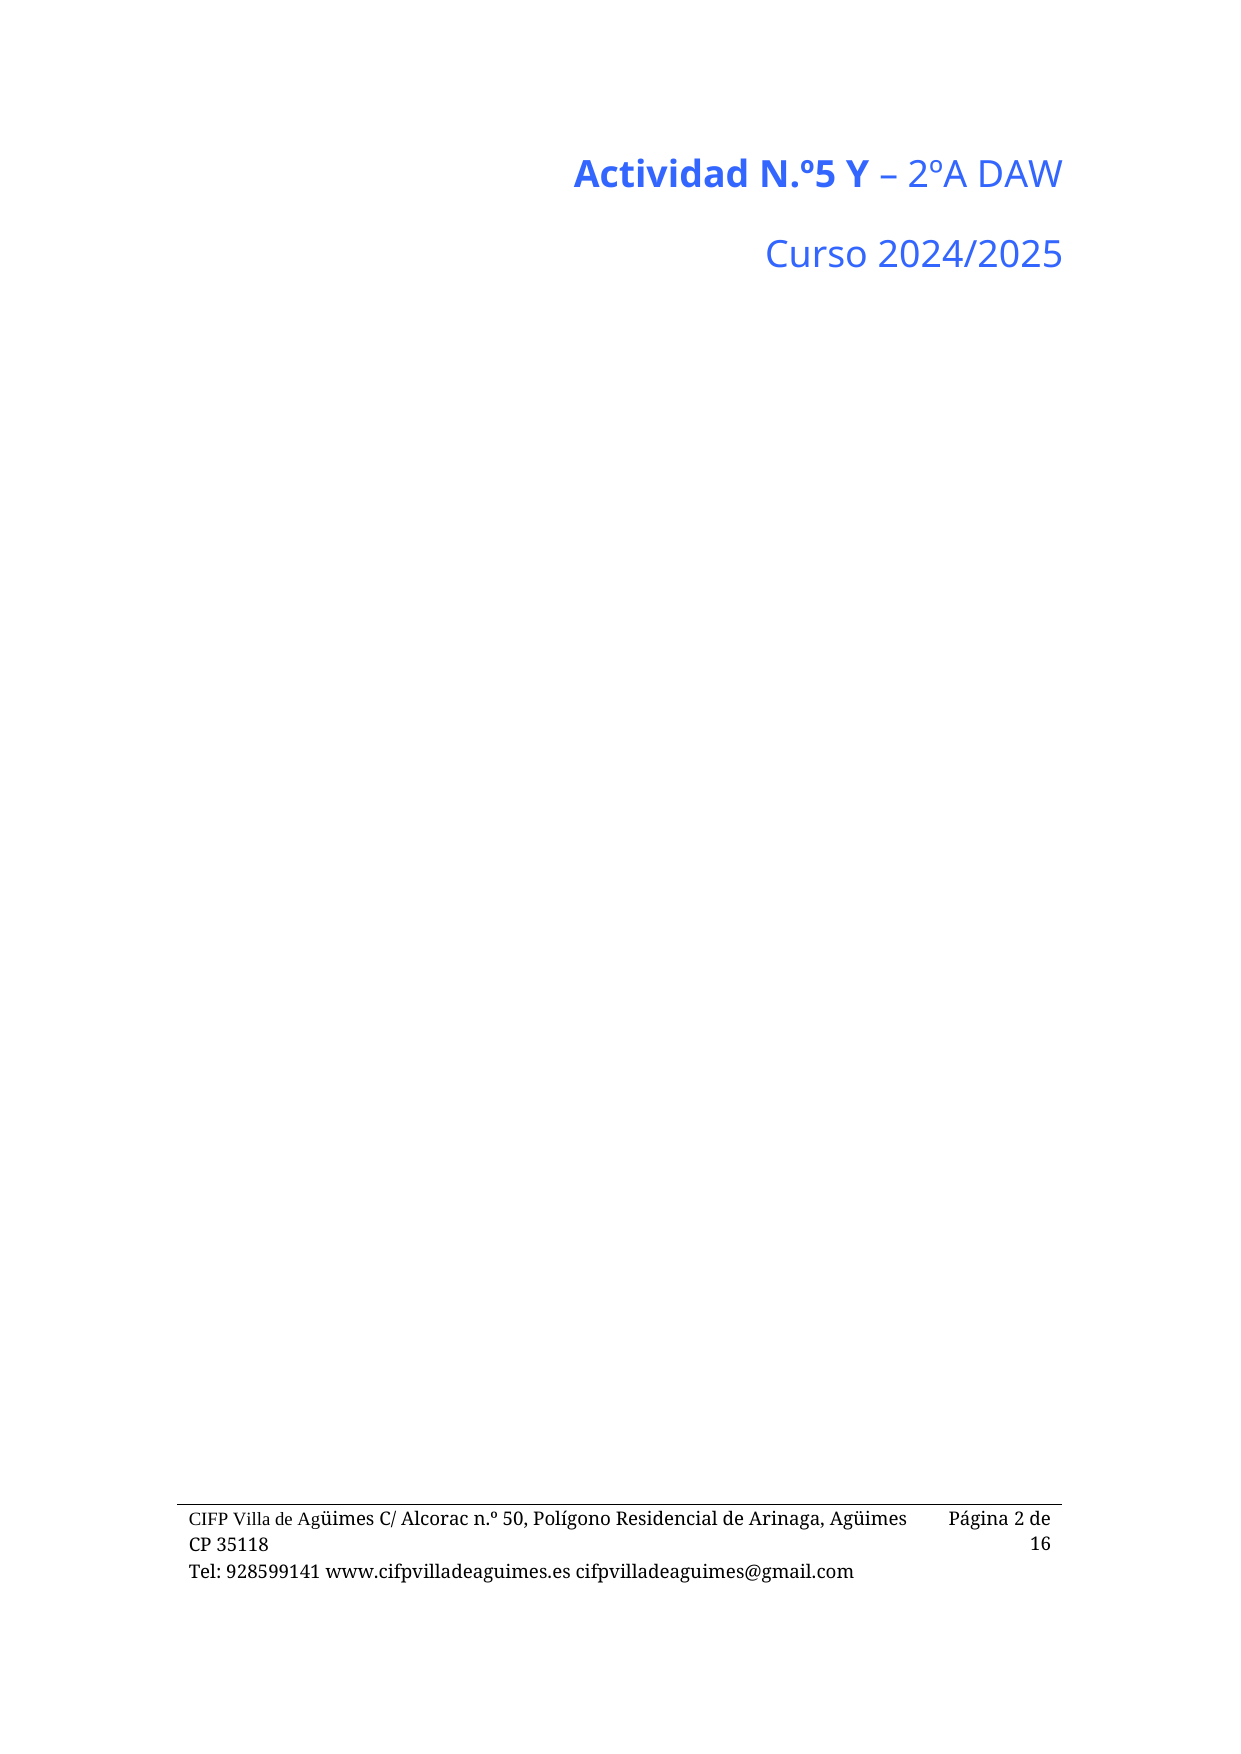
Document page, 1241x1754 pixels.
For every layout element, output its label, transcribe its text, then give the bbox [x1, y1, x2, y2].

text Actividad N.º5 Y – 2ºA DAW [177, 148, 1063, 199]
text Curso 2024/2025 [177, 227, 1063, 278]
